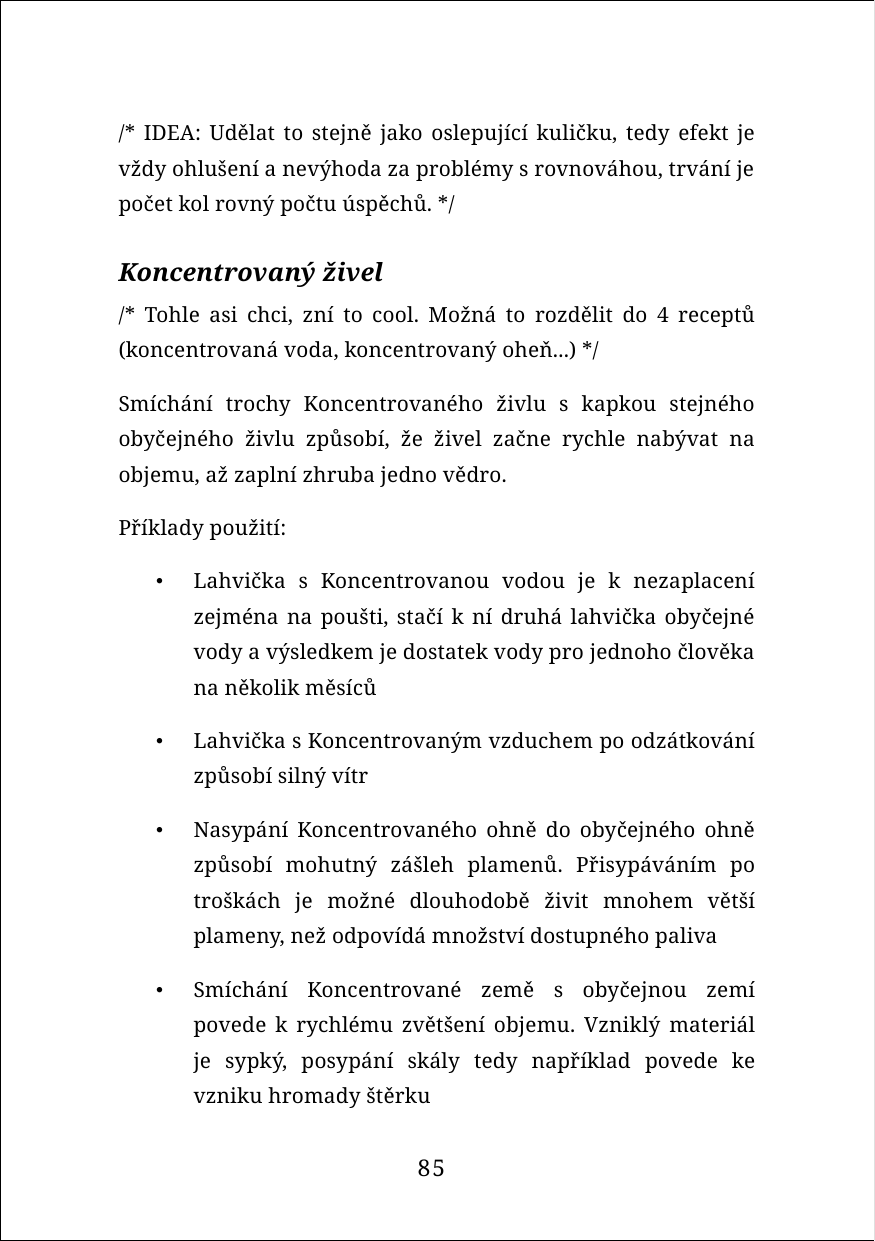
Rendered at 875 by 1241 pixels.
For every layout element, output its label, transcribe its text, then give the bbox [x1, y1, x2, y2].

list Smíchání Koncentrované země s obyčejnou zemí povede k rychlému zvětšení objemu. Vzniklý materiál je sypký, posypání skály tedy například povede ke vzniku hromady štěrku [156, 975, 756, 1110]
list Lahvička s Koncentrovanou vodou je k nezaplacení zejména na poušti, stačí k ní druhá lahvička obyčejné vody a výsledkem je dostatek vody pro jednoho člověka na několik měsíců [156, 566, 756, 701]
text /* IDEA: Udělat to stejně jako oslepující kuličku, tedy efekt je vždy ohlušení a nevýhoda za problémy s rovnováhou, trvání je počet kol rovný počtu úspěchů. */ [118, 118, 756, 218]
text /* Tohle asi chci, zní to cool. Možná to rozdělit do 4 receptů (koncentrovaná voda, koncentrovaný oheň...) */ [118, 300, 756, 364]
list Lahvička s Koncentrovaným vzduchem po odzátkování způsobí silný vítr [156, 726, 756, 790]
subtitle Koncentrovaný živel [118, 254, 756, 288]
text Příklady použití: [118, 513, 756, 542]
text Smíchání trochy Koncentrovaného živlu s kapkou stejného obyčejného živlu způsobí, že živel začne rychle nabývat na objemu, až zaplní zhruba jedno vědro. [118, 389, 756, 488]
list Nasypání Koncentrovaného ohně do obyčejného ohně způsobí mohutný zášleh plamenů. Přisypáváním po troškách je možné dlouhodobě živit mnohem větší plameny, než odpovídá množství dostupného paliva [156, 815, 756, 950]
